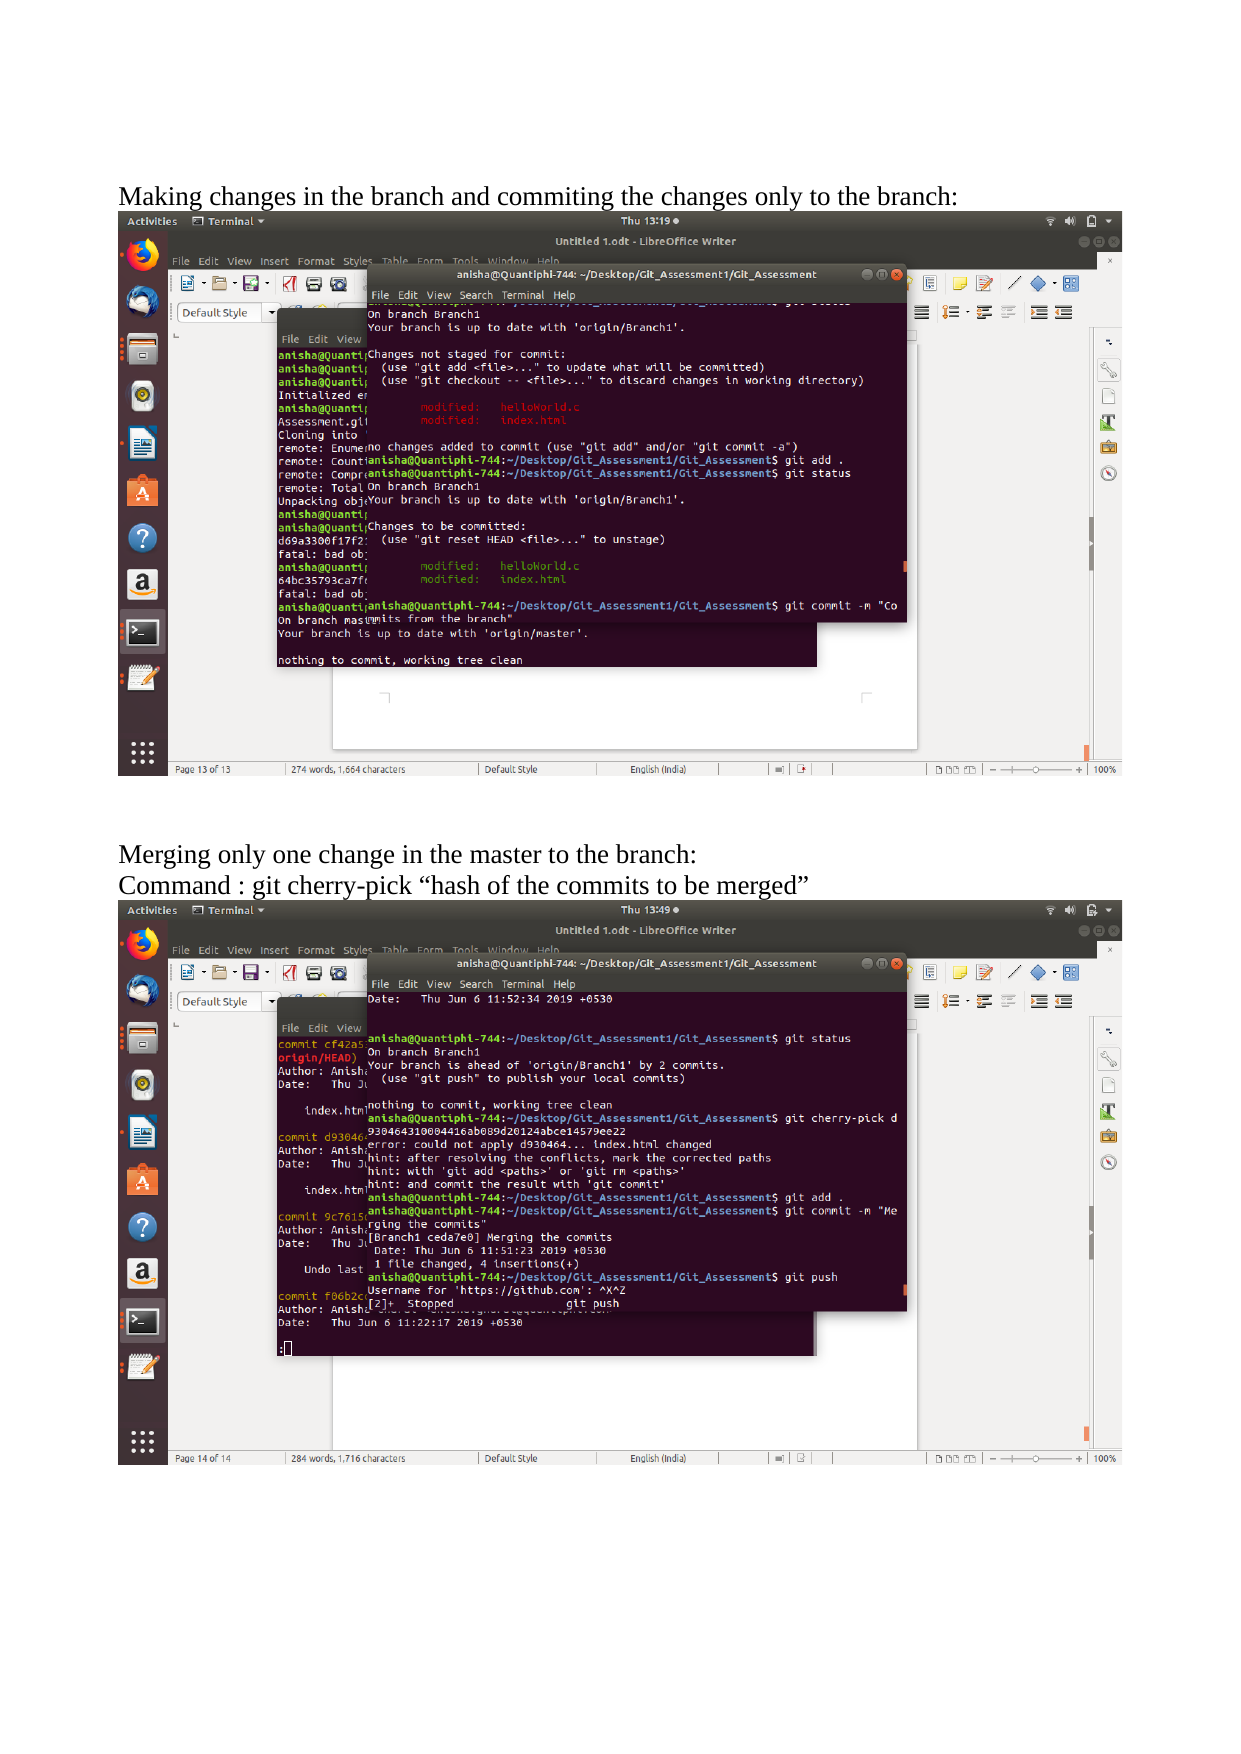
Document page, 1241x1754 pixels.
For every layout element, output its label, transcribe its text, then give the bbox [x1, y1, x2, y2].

text Merging only one change in the master to the branch: [118, 838, 1122, 869]
picture [118, 211, 1123, 776]
text Command : git cherry-pick “hash of the commits to be merged” [118, 869, 1122, 900]
text Making changes in the branch and commiting the changes only to the branch: [118, 180, 1122, 211]
picture [118, 900, 1123, 1465]
